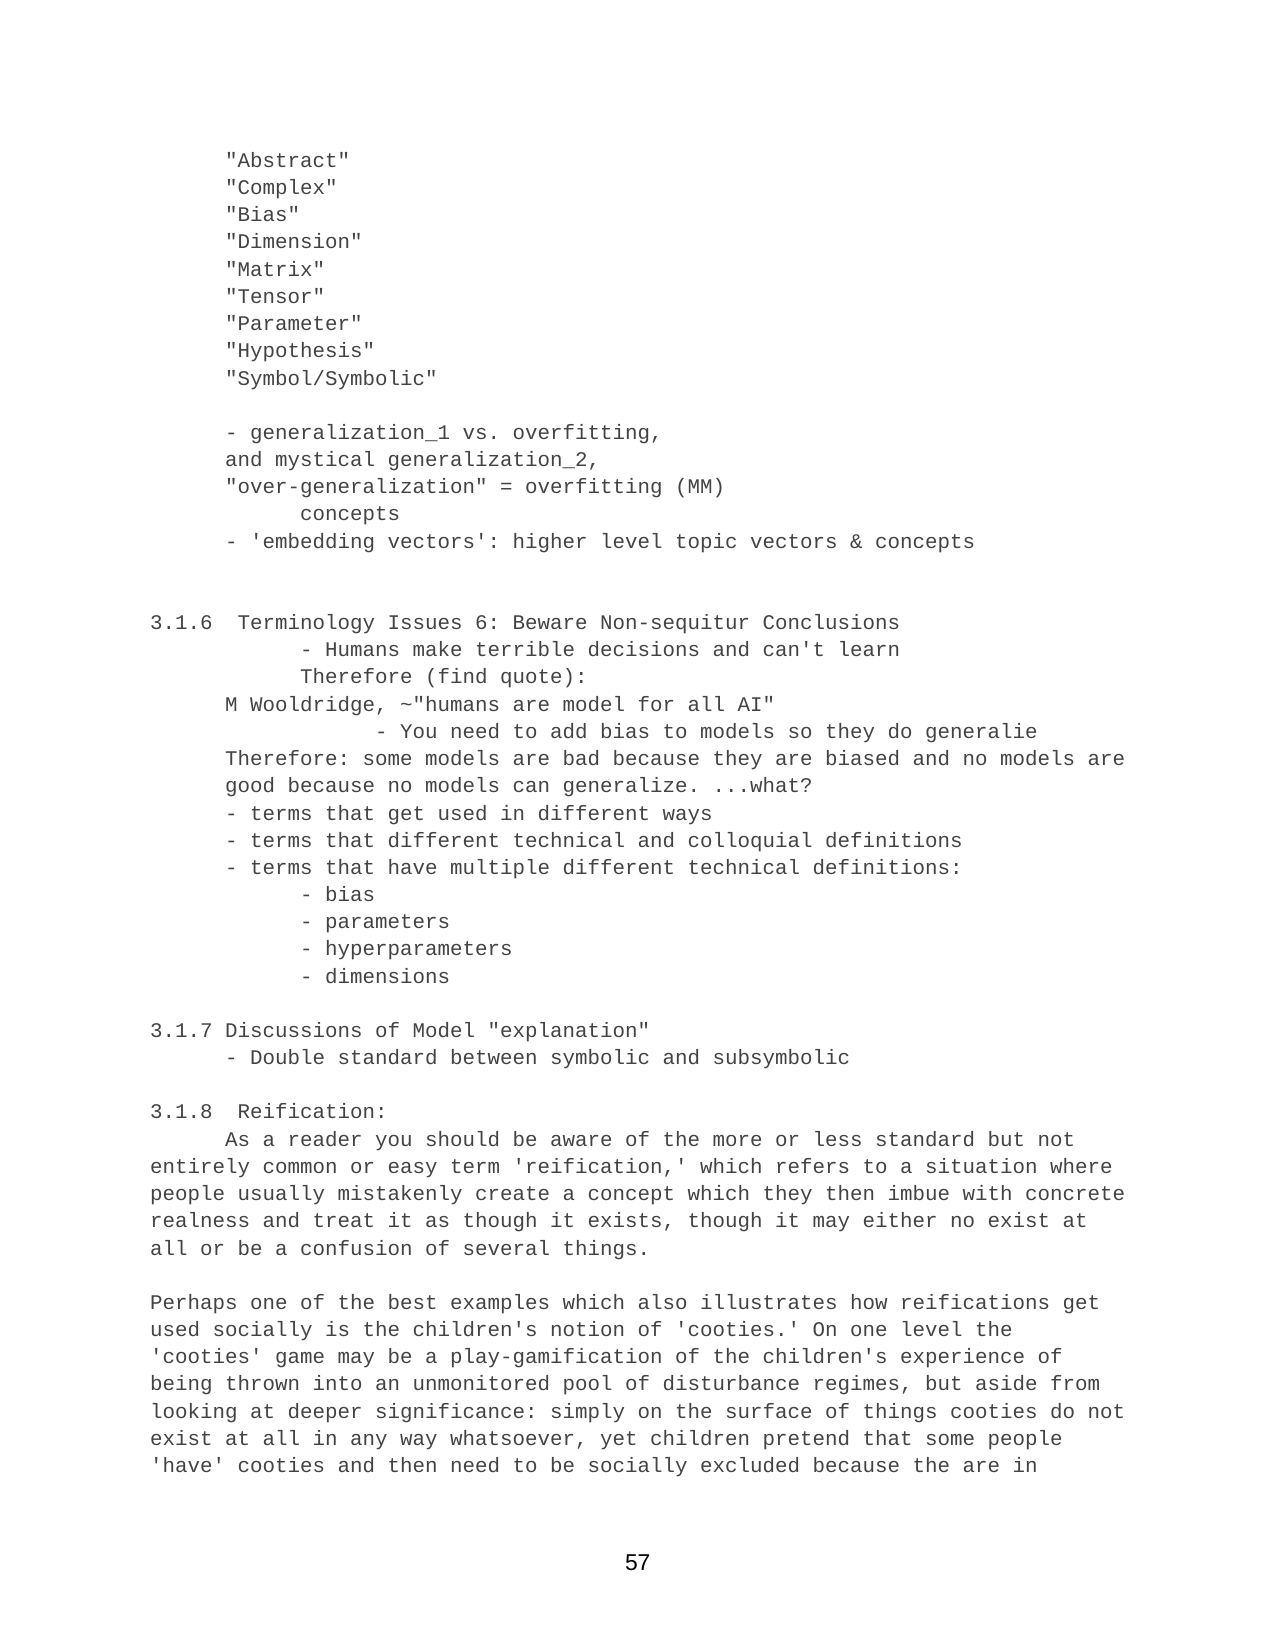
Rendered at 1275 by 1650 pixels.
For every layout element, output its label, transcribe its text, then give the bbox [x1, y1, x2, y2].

text - generalization_1 vs. overfitting, [150, 422, 1125, 446]
text 3.1.8 Reification: [150, 1102, 1125, 1125]
text - dimensions [225, 966, 1125, 989]
text "Dimension" [150, 232, 1125, 255]
text "Tensor" [150, 286, 1125, 309]
text "Bias" [150, 204, 1125, 228]
text Therefore (find quote): [150, 667, 1125, 690]
text - terms that get used in different ways [225, 802, 1125, 826]
text Perhaps one of the best examples which also illustrates how reifications get used socially is the children's notion of 'cooties.' On one level the 'cooties' game may be a play-gamification of the children's experience of being thrown into an unmonitored pool of disturbance regimes, but aside from looking at deeper significance: simply on the surface of things cooties do not exist at all in any way whatsoever, yet children pretend that some people 'have' cooties and then need to be socially excluded because the are in [150, 1292, 1125, 1479]
text 3.1.6 Terminology Issues 6: Beware Non-sequitur Conclusions [150, 612, 1125, 636]
text 3.1.7 Discussions of Model "explanation" [150, 1020, 1125, 1044]
text and mystical generalization_2, [225, 449, 1125, 473]
text - terms that different technical and colloquial definitions [225, 830, 1125, 853]
text concepts [225, 503, 1125, 527]
text "Hypothesis" [150, 340, 1125, 364]
text Therefore: some models are bad because they are biased and no models are good because no models can generalize. ...what? [225, 748, 1125, 799]
text "Abstract" [150, 150, 1125, 174]
text As a reader you should be aware of the more or less standard but not entirely common or easy term 'reification,' which refers to a situation where people usually mistakenly create a concept which they then imbue with concrete realness and treat it as though it exists, though it may either no exist at all or be a confusion of several things. [150, 1129, 1125, 1261]
text M Wooldridge, ~"humans are model for all AI" [225, 694, 1125, 717]
text - Humans make terrible decisions and can't learn [150, 639, 1125, 663]
text - hyperparameters [225, 938, 1125, 962]
text "Complex" [150, 177, 1125, 201]
text - terms that have multiple different technical definitions: [225, 857, 1125, 881]
text "Symbol/Symbolic" [150, 367, 1125, 391]
text "Matrix" [150, 259, 1125, 282]
text - 'embedding vectors': higher level topic vectors & concepts [150, 531, 1125, 554]
text - Double standard between symbolic and subsymbolic [150, 1047, 1125, 1071]
text - You need to add bias to models so they do generalie [225, 721, 1125, 744]
text - parameters [150, 911, 1125, 935]
text "Parameter" [150, 313, 1125, 337]
text "over-generalization" = overfitting (MM) [225, 476, 1125, 500]
text - bias [225, 884, 1125, 908]
